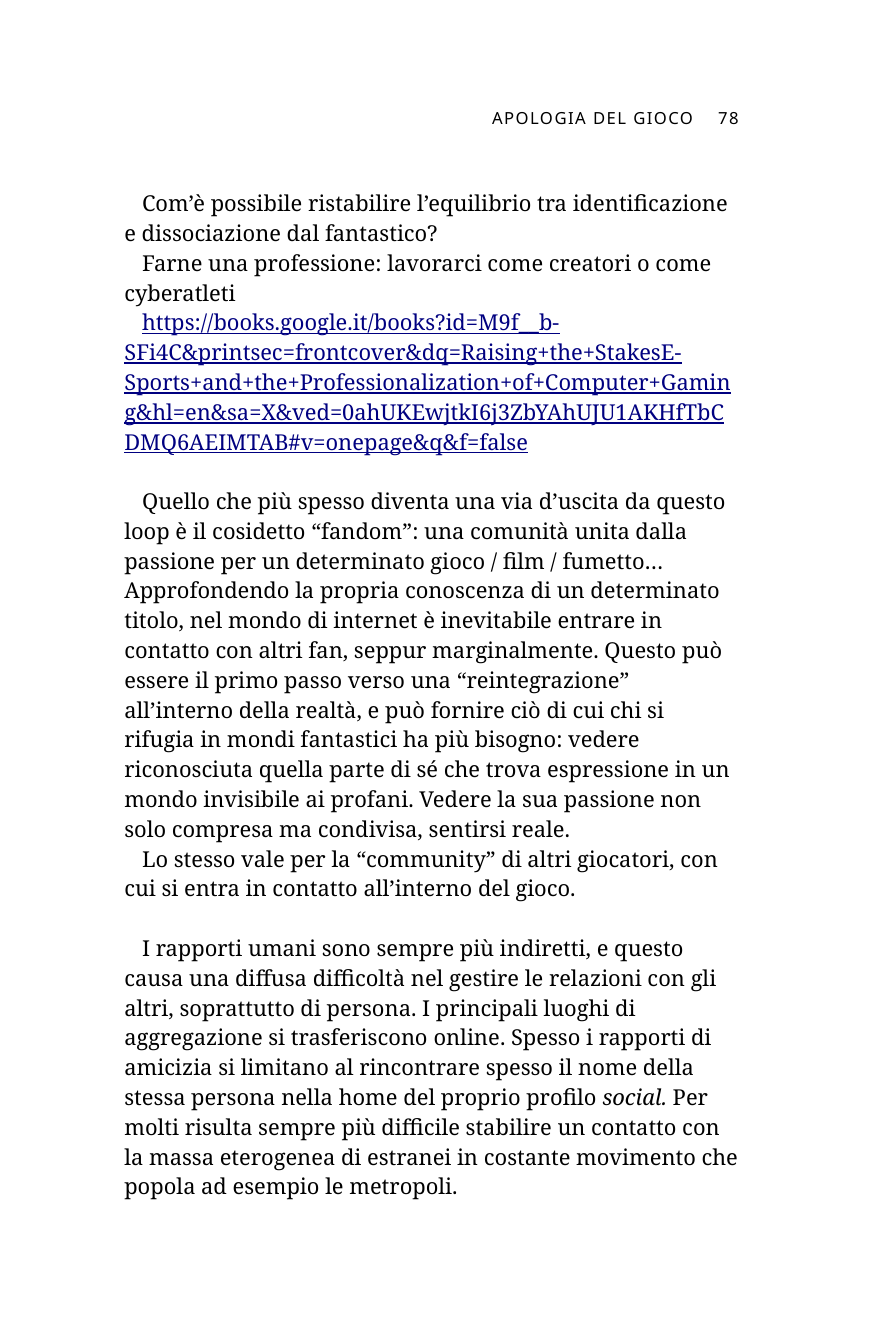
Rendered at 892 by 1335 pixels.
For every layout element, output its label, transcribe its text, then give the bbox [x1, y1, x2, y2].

text https://books.google.it/books?id=M9f__b-SFi4C&printsec=frontcover&dq=Raising+the+StakesE-Sports+and+the+Professionalization+of+Computer+Gaming&hl=en&sa=X&ved=0ahUKEwjtkI6j3ZbYAhUJU1AKHfTbCDMQ6AEIMTAB#v=onepage&q&f=false [124, 307, 738, 456]
text Lo stesso vale per la “community” di altri giocatori, con cui si entra in contatto all’interno del gioco. [124, 844, 738, 903]
text Quello che più spesso diventa una via d’uscita da questo loop è il cosidetto “fandom”: una comunità unita dalla passione per un determinato gioco / film / fumetto… Approfondendo la propria conoscenza di un determinato titolo, nel mondo di internet è inevitabile entrare in contatto con altri fan, seppur marginalmente. Questo può essere il primo passo verso una “reintegrazione” all’interno della realtà, e può fornire ciò di cui chi si rifugia in mondi fantastici ha più bisogno: vedere riconosciuta quella parte di sé che trova espressione in un mondo invisibile ai profani. Vedere la sua passione non solo compresa ma condivisa, sentirsi reale. [124, 486, 738, 844]
text Farne una professione: lavorarci come creatori o come cyberatleti [124, 248, 738, 307]
text Com’è possibile ristabilire l’equilibrio tra identificazione e dissociazione dal fantastico? [124, 188, 738, 248]
text I rapporti umani sono sempre più indiretti, e questo causa una diffusa difficoltà nel gestire le relazioni con gli altri, soprattutto di persona. I principali luoghi di aggregazione si trasferiscono online. Spesso i rapporti di amicizia si limitano al rincontrare spesso il nome della stessa persona nella home del proprio profilo social. Per molti risulta sempre più difficile stabilire un contatto con la massa eterogenea di estranei in costante movimento che popola ad esempio le metropoli. [124, 933, 738, 1201]
